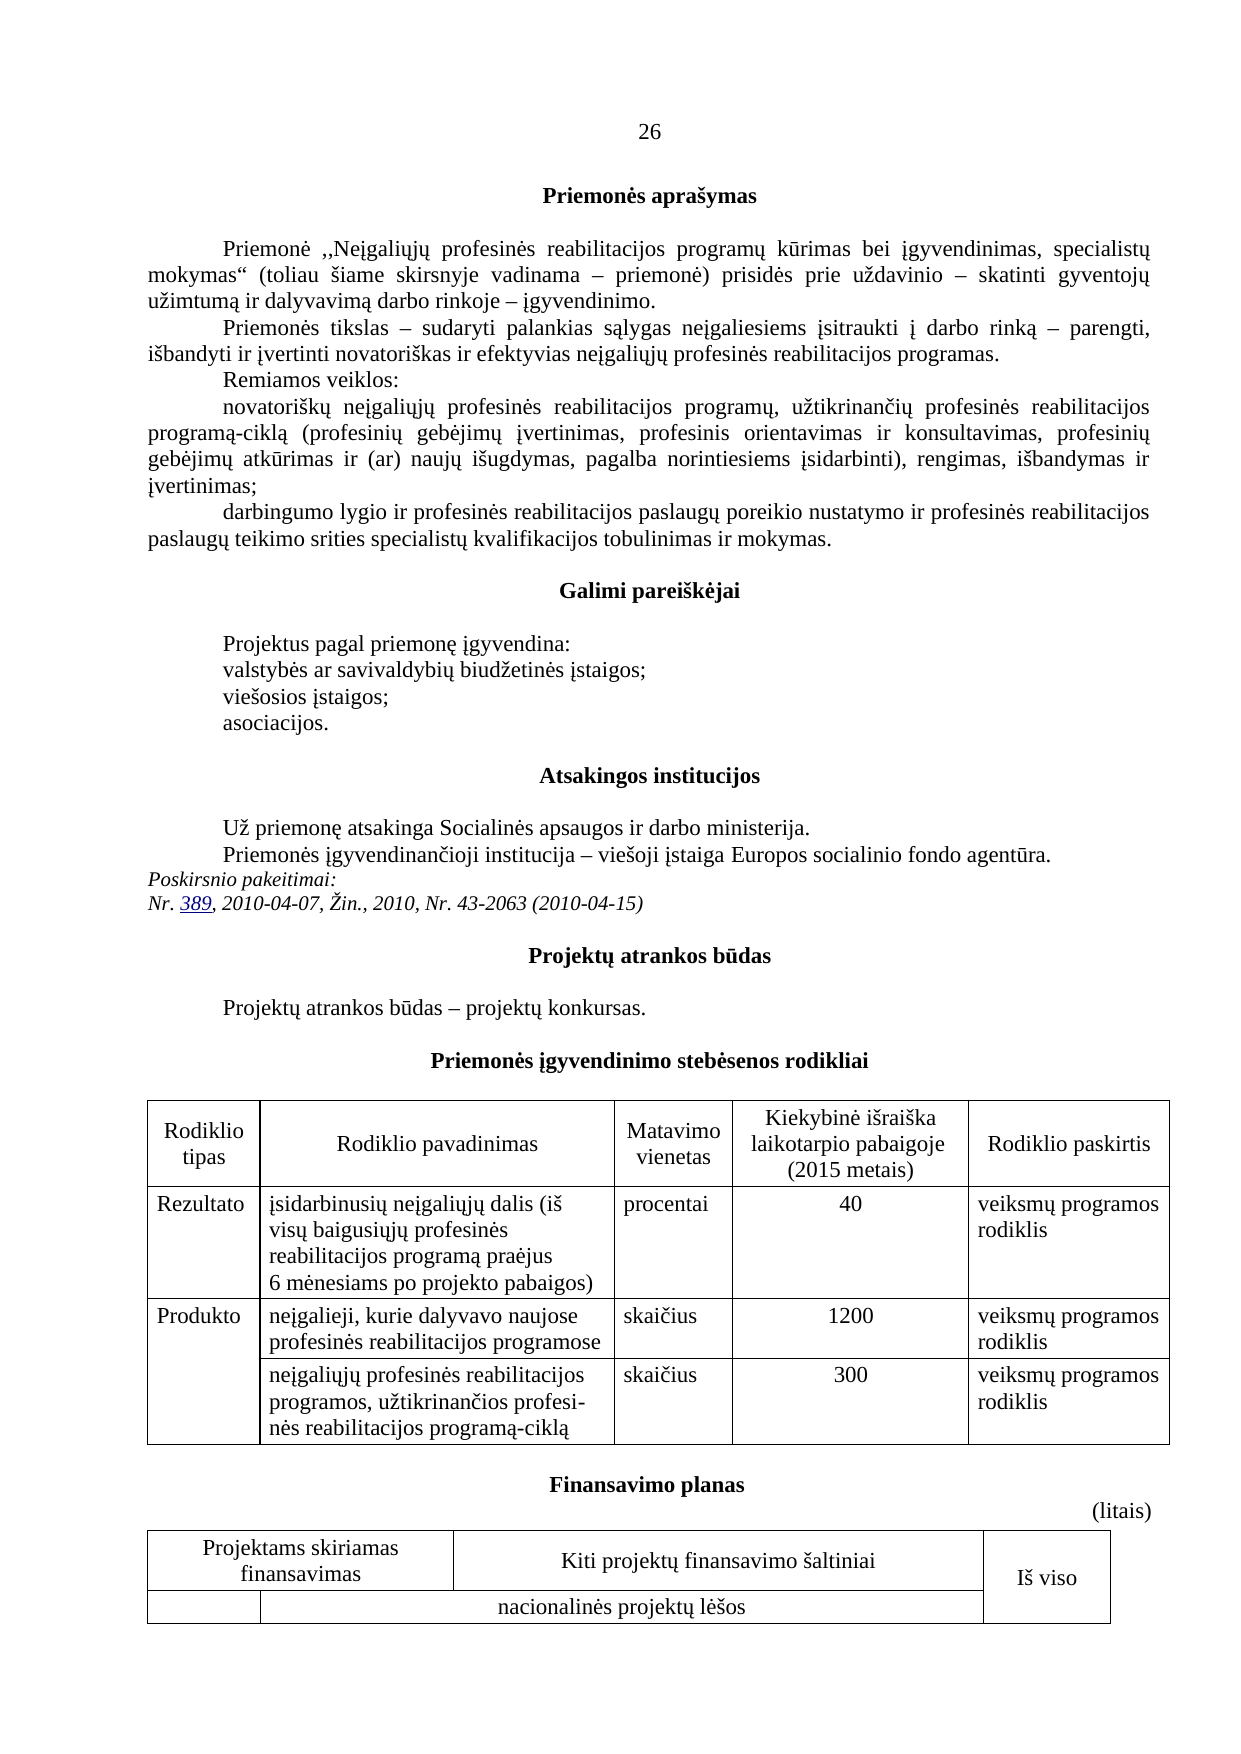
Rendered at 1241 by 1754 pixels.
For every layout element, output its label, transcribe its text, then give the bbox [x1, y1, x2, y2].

table_cell procentai [615, 1187, 732, 1298]
table_header Kiekybinė išraiška laikotarpio pabaigoje (2015 metais) [733, 1101, 968, 1186]
table_cell 40 [733, 1187, 968, 1298]
table_cell veiksmų programos rodiklis [969, 1359, 1169, 1443]
text Priemonės įgyvendinančioji institucija – viešoji įstaiga Europos socialinio fondo agentūra. [148, 841, 1152, 867]
text novatoriškų neįgaliųjų profesinės reabilitacijos programų, užtikrinančių profesinės reabilitacijos programą-ciklą (profesinių gebėjimų įvertinimas, profesinis orientavimas ir konsultavimas, profesinių gebėjimų atkūrimas ir (ar) naujų išugdymas, pagalba norintiesiems įsidarbinti), rengimas, išbandymas ir įvertinimas; [148, 393, 1152, 498]
table_header Iš viso [984, 1531, 1110, 1623]
text Priemonės tikslas – sudaryti palankias sąlygas neįgaliesiems įsitraukti į darbo rinką – parengti, išbandyti ir įvertinti novatoriškas ir efektyvias neįgaliųjų profesinės reabilitacijos programas. [148, 314, 1152, 366]
text Projektus pagal priemonę įgyvendina: [148, 630, 1152, 656]
text Priemonė ,,Neįgaliųjų profesinės reabilitacijos programų kūrimas bei įgyvendinimas, specialistų mokymas“ (toliau šiame skirsnyje vadinama – priemonė) prisidės prie uždavinio – skatinti gyventojų užimtumą ir dalyvavimą darbo rinkoje – įgyvendinimo. [148, 235, 1152, 314]
text (litais) [148, 1497, 1152, 1524]
table_cell skaičius [615, 1299, 732, 1358]
table_header Projektams skiriamas finansavimas [148, 1531, 453, 1589]
table_cell [148, 1591, 260, 1623]
table_header Matavimo vienetas [615, 1101, 732, 1186]
text Galimi pareiškėjai [148, 577, 1152, 604]
table_cell įsidarbinusių neįgaliųjų dalis (iš visų baigusiųjų profesinės reabilitacijos programą praėjus 6 mėnesiams po projekto pabaigos) [261, 1187, 614, 1298]
text Nr. 389, 2010-04-07, Žin., 2010, Nr. 43-2063 (2010-04-15) [148, 891, 1152, 915]
text viešosios įstaigos; [148, 683, 1152, 709]
table_cell neįgaliųjų profesinės reabilitacijos programos, užtikrinančios profesi­nės reabilitacijos programą-ciklą [261, 1359, 614, 1443]
table_cell veiksmų programos rodiklis [969, 1187, 1169, 1298]
table_cell 300 [733, 1359, 968, 1443]
text Projektų atrankos būdas – projektų konkursas. [148, 994, 1152, 1021]
text valstybės ar savivaldybių biudžetinės įstaigos; [148, 656, 1152, 683]
text Poskirsnio pakeitimai: [148, 867, 1152, 891]
text Priemonės aprašymas [148, 182, 1152, 208]
table_cell Produkto [148, 1299, 259, 1443]
text Finansavimo planas [148, 1471, 1152, 1497]
table_header Rodiklio pavadinimas [261, 1101, 614, 1186]
table_header Rodiklio tipas [148, 1101, 259, 1186]
text darbingumo lygio ir profesinės reabilitacijos paslaugų poreikio nustatymo ir profesinės reabilitacijos paslaugų teikimo srities specialistų kvalifikacijos tobulinimas ir mokymas. [148, 498, 1152, 551]
table_header Rodiklio paskirtis [969, 1101, 1169, 1186]
table_cell nacionalinės projektų lėšos [261, 1591, 983, 1623]
text Už priemonę atsakinga Socialinės apsaugos ir darbo ministerija. [148, 814, 1152, 841]
text Atsakingos institucijos [148, 762, 1152, 788]
table_header Kiti projektų finansavimo šaltiniai [454, 1531, 983, 1589]
text Remiamos veiklos: [148, 366, 1152, 393]
text asociacijos. [148, 709, 1152, 735]
table_cell veiksmų programos rodiklis [969, 1299, 1169, 1358]
table_cell Rezultato [148, 1187, 259, 1298]
text Projektų atrankos būdas [148, 942, 1152, 968]
table_cell skaičius [615, 1359, 732, 1443]
table_cell neįgalieji, kurie dalyvavo naujose profesinės reabilitacijos programose [261, 1299, 614, 1358]
table_cell 1200 [733, 1299, 968, 1358]
text Priemonės įgyvendinimo stebėsenos rodikliai [148, 1047, 1152, 1073]
